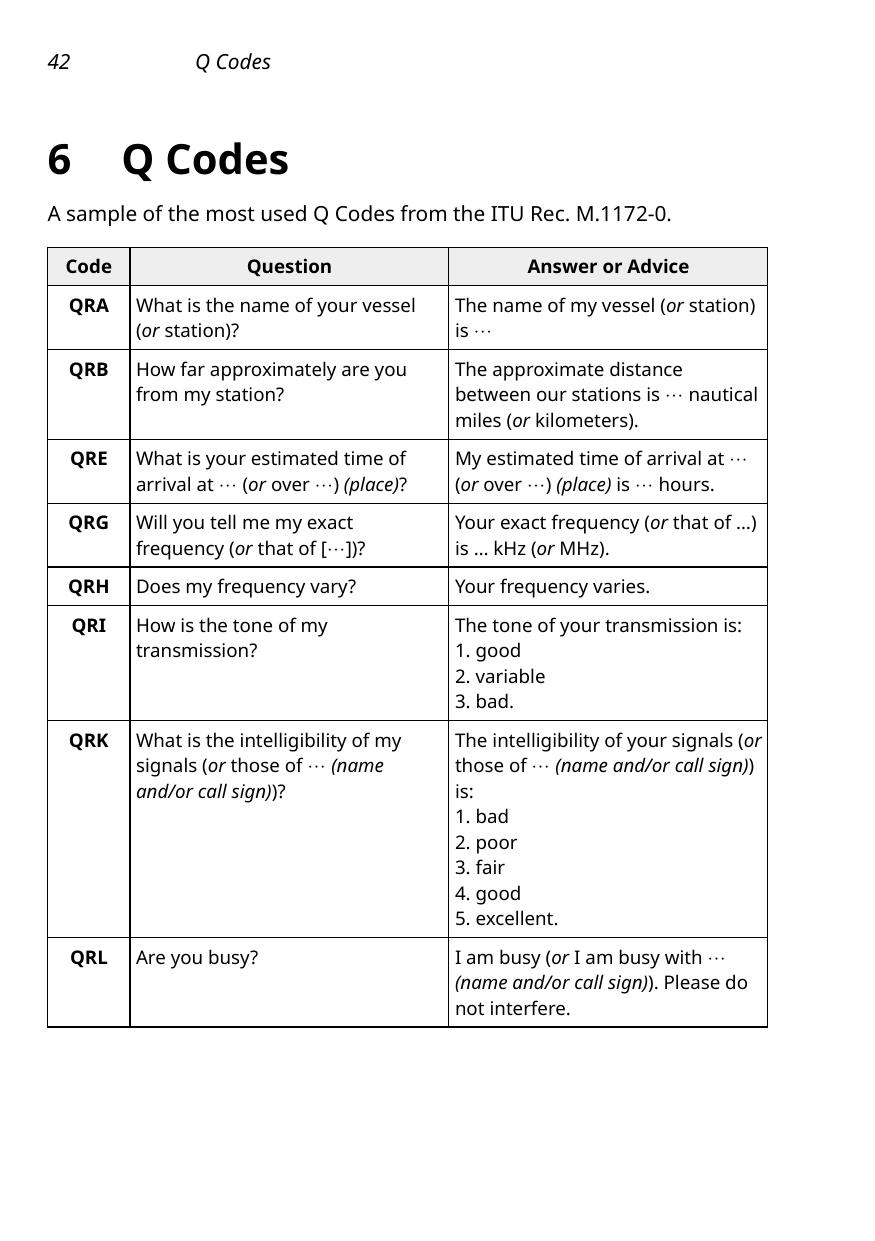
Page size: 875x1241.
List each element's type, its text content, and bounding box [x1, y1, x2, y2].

table_cell The intelligibility of your signals (or those of  (name and/or call sign)) is: 1. bad 2. poor 3. fair 4. good 5. excellent. [449, 721, 767, 937]
table_cell The tone of your transmission is: 1. good 2. variable 3. bad. [449, 606, 767, 720]
table_cell QRB [48, 350, 129, 438]
table_cell Does my frequency vary? [131, 568, 448, 605]
table_cell QRE [48, 440, 129, 502]
table_cell Are you busy? [131, 938, 448, 1026]
table_cell I am busy (or I am busy with  (name and/or call sign)). Please do not interfere. [449, 938, 767, 1026]
table_cell The approximate distance between our stations is  nautical miles (or kilometers). [449, 350, 767, 438]
table_cell QRA [48, 286, 129, 349]
table_cell Your frequency varies. [449, 568, 767, 605]
table_header Question [131, 248, 448, 285]
table_header Code [48, 248, 129, 285]
table_cell QRI [48, 606, 129, 720]
table_cell QRL [48, 938, 129, 1026]
table_cell Your exact frequency (or that of …) is … kHz (or MHz). [449, 504, 767, 566]
table_cell QRK [48, 721, 129, 937]
table_cell The name of my vessel (or station) is  [449, 286, 767, 349]
subtitle Q Codes [47, 130, 768, 187]
table_header Answer or Advice [449, 248, 767, 285]
table_cell How far approximately are you from my station? [131, 350, 448, 438]
table_cell QRH [48, 568, 129, 605]
table_cell What is the name of your vessel (or station)? [131, 286, 448, 349]
table_cell What is your estimated time of arrival at  (or over ) (place)? [131, 440, 448, 502]
table_cell QRG [48, 504, 129, 566]
table_cell My estimated time of arrival at  (or over ) (place) is  hours. [449, 440, 767, 502]
text A sample of the most used Q Codes from the ITU Rec. M.1172-0. [47, 199, 768, 228]
table_cell What is the intelligibility of my signals (or those of  (name and/or call sign))? [131, 721, 448, 937]
table_cell How is the tone of my transmission? [131, 606, 448, 720]
table_cell Will you tell me my exact frequency (or that of [])? [131, 504, 448, 566]
